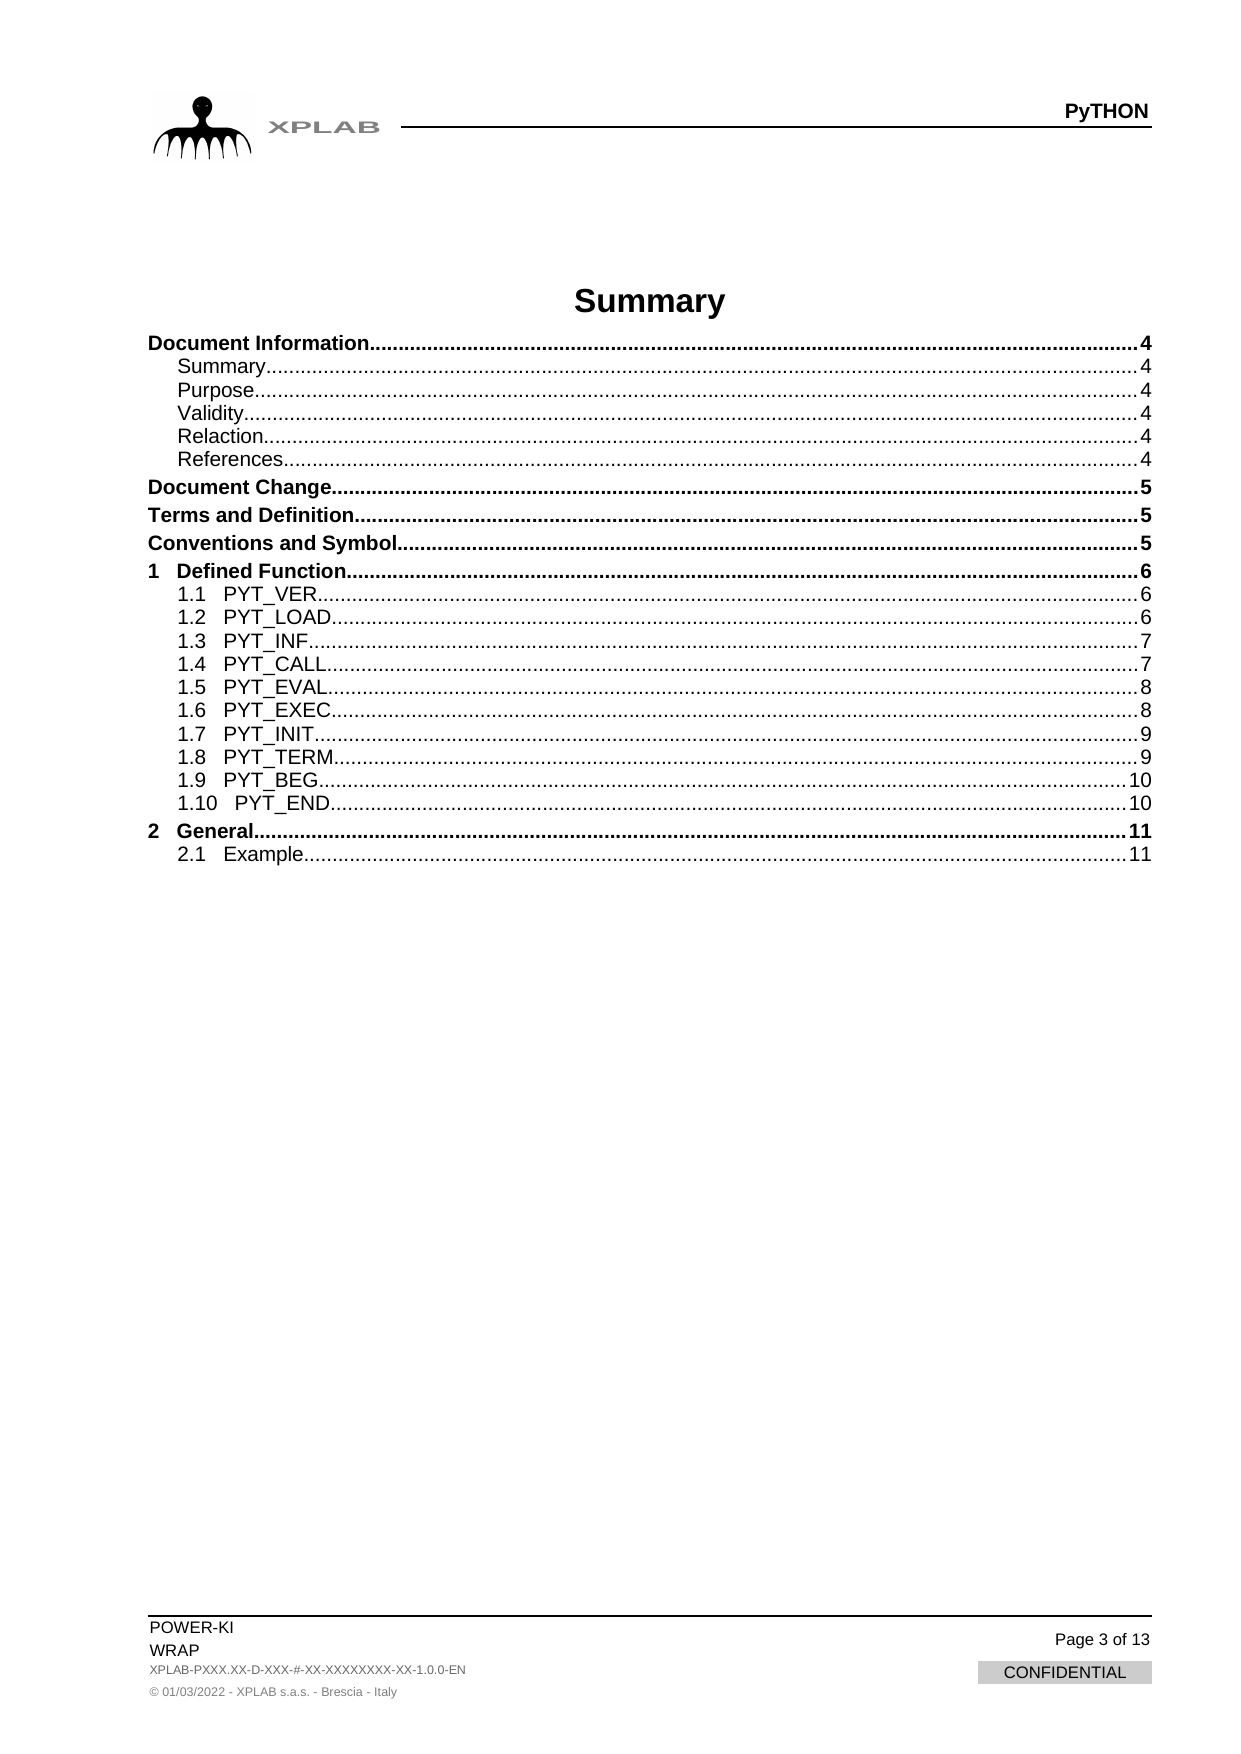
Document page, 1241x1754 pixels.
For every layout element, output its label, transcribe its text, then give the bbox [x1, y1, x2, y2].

picture [150, 91, 255, 163]
text 1.1 PYT_VER 6 [177, 583, 1152, 606]
text Validity 4 [177, 401, 1152, 425]
text 1.6 PYT_EXEC 8 [177, 699, 1152, 722]
text Terms and Definition 5 [148, 504, 1152, 527]
text 1.5 PYT_EVAL 8 [177, 676, 1152, 699]
text Document Information 4 [148, 332, 1152, 355]
text Relaction 4 [177, 425, 1152, 448]
text Conventions and Symbol 5 [148, 532, 1152, 555]
text Summary 4 [177, 355, 1152, 378]
text Purpose 4 [177, 378, 1152, 401]
text 1.4 PYT_CALL 7 [177, 652, 1152, 676]
subtitle Summary [148, 282, 1152, 319]
text 1.3 PYT_INF 7 [177, 629, 1152, 652]
text 1.2 PYT_LOAD 6 [177, 606, 1152, 629]
text 1 Defined Function 6 [148, 559, 1152, 583]
text Document Change 5 [148, 476, 1152, 499]
text 1.8 PYT_TERM 9 [177, 745, 1152, 769]
text 2.1 Example 11 [177, 843, 1152, 866]
text 1.9 PYT_BEG 10 [177, 769, 1152, 792]
text 2 General 11 [148, 820, 1152, 843]
text References 4 [177, 448, 1152, 471]
text 1.10 PYT_END 10 [177, 792, 1152, 815]
text 1.7 PYT_INIT 9 [177, 722, 1152, 745]
